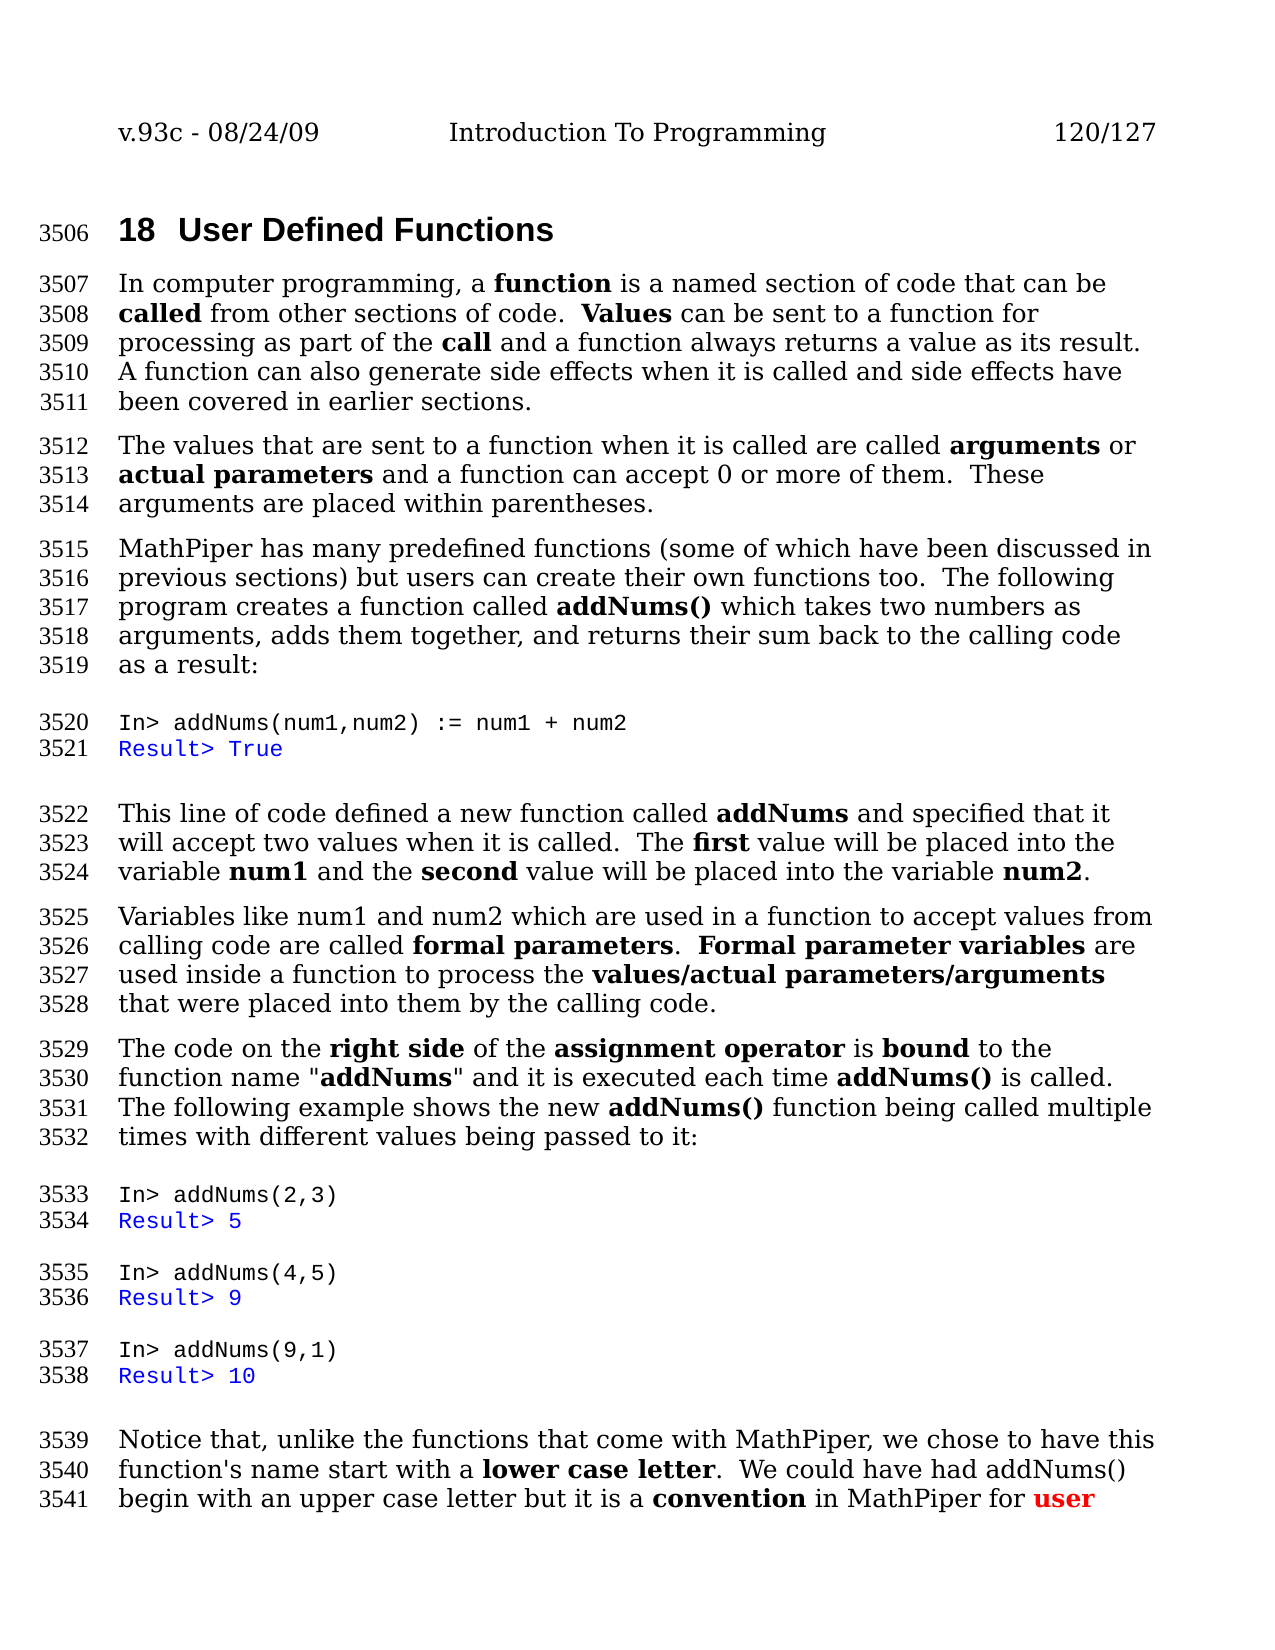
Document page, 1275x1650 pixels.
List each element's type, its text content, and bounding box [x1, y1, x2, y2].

text In> addNums(4,5) [118, 1261, 1157, 1287]
subtitle User Defined Functions [118, 210, 1157, 248]
text Notice that, unlike the functions that come with MathPiper, we chose to have this function's name start with a lower case letter. We could have had addNums() begin with an upper case letter but it is a convention in MathPiper for user [118, 1425, 1157, 1513]
text In> addNums(2,3) [118, 1183, 1157, 1209]
text Variables like num1 and num2 which are used in a function to accept values from calling code are called formal parameters. Formal parameter variables are used inside a function to process the values/actual parameters/arguments that were placed into them by the calling code. [118, 902, 1157, 1019]
text The values that are sent to a function when it is called are called arguments or actual parameters and a function can accept 0 or more of them. These arguments are placed within parentheses. [118, 431, 1157, 519]
text Result> 10 [118, 1364, 1157, 1391]
text Result> 9 [118, 1287, 1157, 1313]
text MathPiper has many predefined functions (some of which have been discussed in previous sections) but users can create their own functions too. The following program creates a function called addNums() which takes two numbers as arguments, adds them together, and returns their sum back to the calling code as a result: [118, 534, 1157, 680]
text In> addNums(9,1) [118, 1339, 1157, 1364]
text In computer programming, a function is a named section of code that can be called from other sections of code. Values can be sent to a function for processing as part of the call and a function always returns a value as its result. A function can also generate side effects when it is called and side effects have been covered in earlier sections. [118, 269, 1157, 416]
text In> addNums(num1,num2) := num1 + num2 [118, 712, 1157, 738]
text Result> 5 [118, 1209, 1157, 1235]
text This line of code defined a new function called addNums and specified that it will accept two values when it is called. The first value will be placed into the variable num1 and the second value will be placed into the variable num2. [118, 798, 1157, 887]
text Result> True [118, 738, 1157, 764]
text The code on the right side of the assignment operator is bound to the function name "addNums" and it is executed each time addNums() is called. The following example shows the new addNums() function being called multiple times with different values being passed to it: [118, 1034, 1157, 1151]
